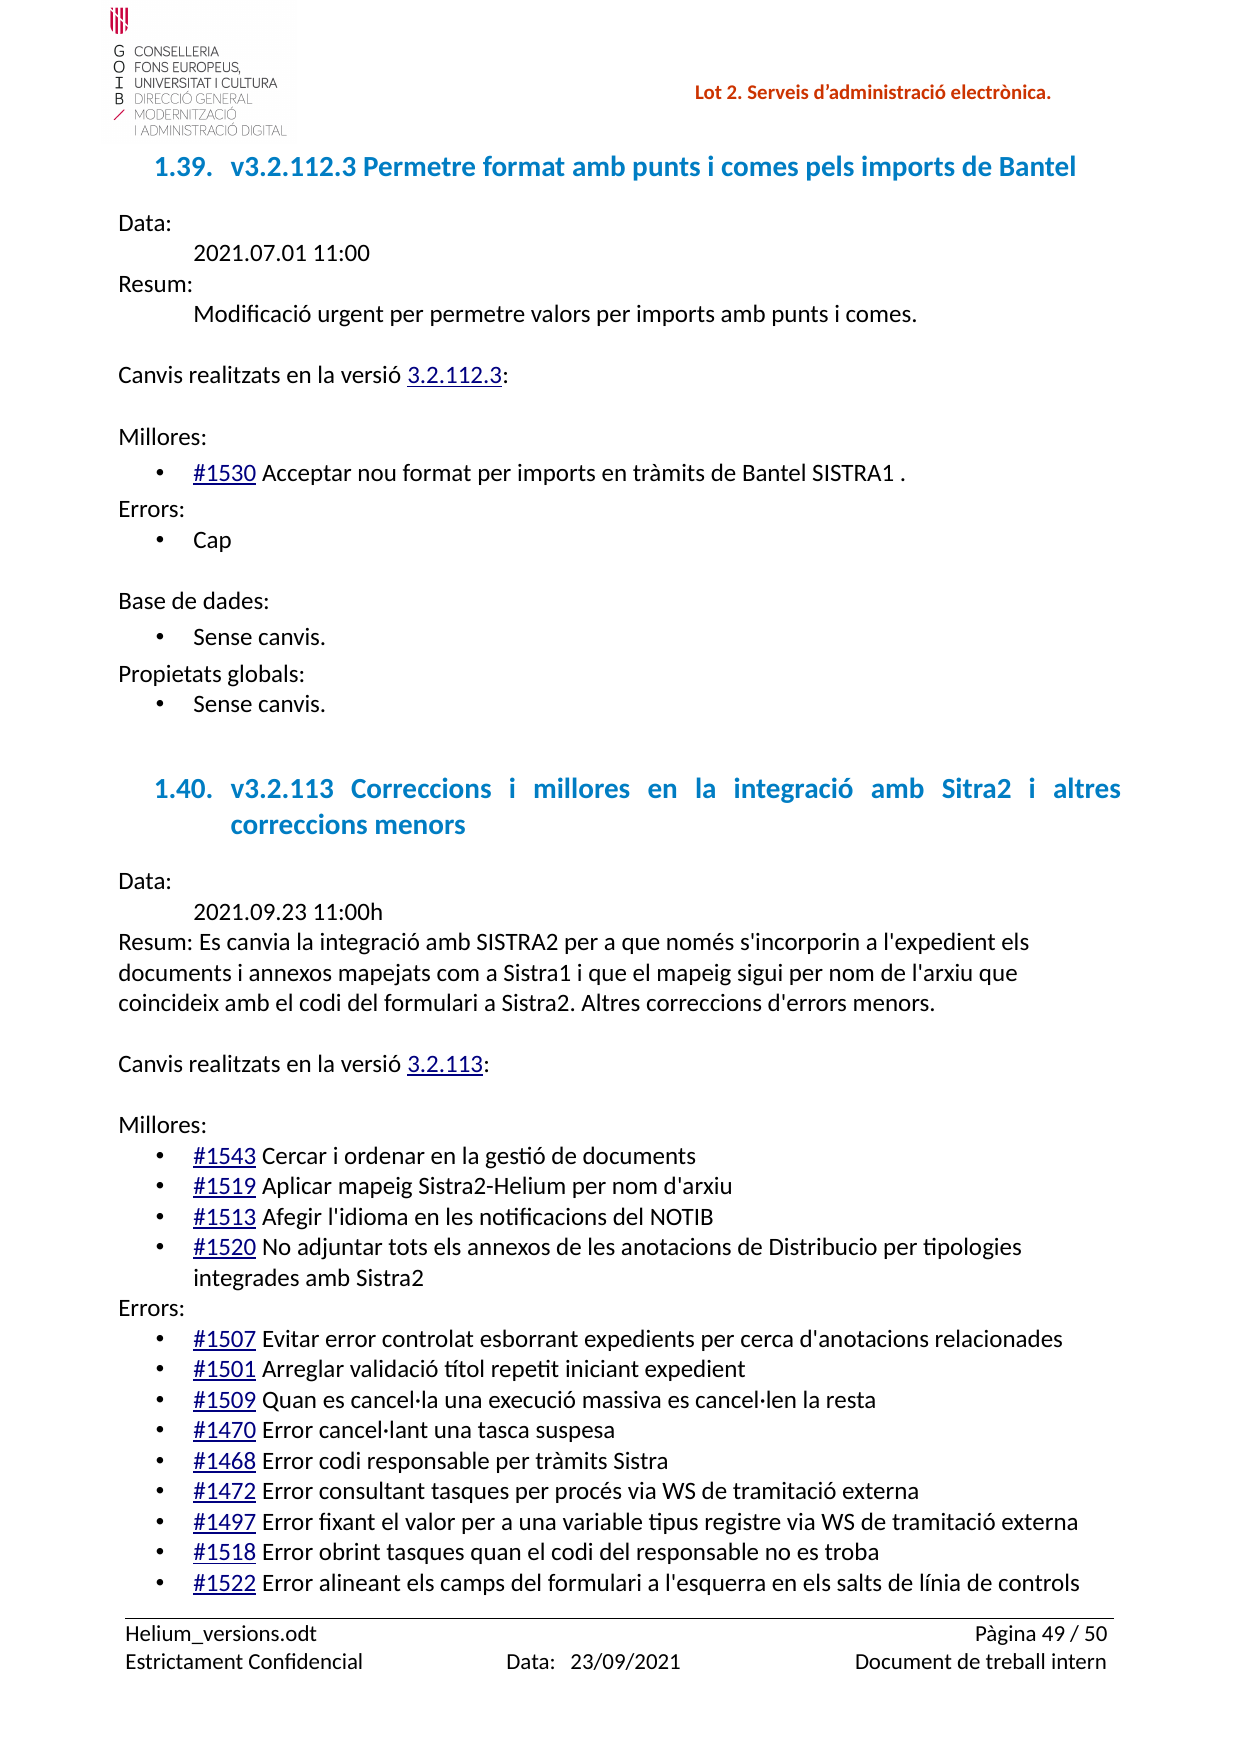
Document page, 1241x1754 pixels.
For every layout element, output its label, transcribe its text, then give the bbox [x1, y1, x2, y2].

text Millores: [118, 421, 1122, 451]
list Sense canvis. [156, 622, 1122, 652]
text Canvis realitzats en la versió 3.2.112.3: [118, 359, 1122, 390]
text Data: [118, 207, 1122, 237]
text 2021.07.01 11:00 [118, 237, 1122, 268]
list #1513 Afegir l'idioma en les notificacions del NOTIB [156, 1201, 1122, 1231]
text Errors: [118, 1292, 1122, 1323]
list Sense canvis. [156, 688, 1122, 719]
list #1497 Error fixant el valor per a una variable tipus registre via WS de tramitació externa [156, 1506, 1122, 1537]
list #1519 Aplicar mapeig Sistra2-Helium per nom d'arxiu [156, 1170, 1122, 1201]
text Base de dades: [118, 585, 1122, 616]
list #1530 Acceptar nou format per imports en tràmits de Bantel SISTRA1 . [156, 457, 1122, 488]
text Data: [118, 865, 1122, 896]
text Canvis realitzats en la versió 3.2.113: [118, 1048, 1122, 1079]
list #1518 Error obrint tasques quan el codi del responsable no es troba [156, 1537, 1122, 1567]
text Resum: Es canvia la integració amb SISTRA2 per a que només s'incorporin a l'expedient els documents i annexos mapejats com a Sistra1 i que el mapeig sigui per nom de l'arxiu que coincideix amb el codi del formulari a Sistra2. Altres correccions d'errors menors. [118, 926, 1122, 1018]
text Errors: [118, 493, 1122, 524]
text 2021.09.23 11:00h [118, 896, 1122, 926]
list #1507 Evitar error controlat esborrant expedients per cerca d'anotacions relacionades [156, 1323, 1122, 1353]
list #1470 Error cancel·lant una tasca suspesa [156, 1414, 1122, 1445]
list #1501 Arreglar validació títol repetit iniciant expedient [156, 1353, 1122, 1384]
list Cap [156, 524, 1122, 554]
list #1468 Error codi responsable per tràmits Sistra [156, 1445, 1122, 1476]
list #1522 Error alineant els camps del formulari a l'esquerra en els salts de línia de controls [156, 1567, 1122, 1598]
subtitle v3.2.112.3 Permetre format amb punts i comes pels imports de Bantel [153, 148, 1122, 183]
list #1509 Quan es cancel·la una execució massiva es cancel·len la resta [156, 1384, 1122, 1414]
text Resum: [118, 268, 1122, 298]
picture [100, 0, 297, 144]
text Millores: [118, 1109, 1122, 1140]
list #1472 Error consultant tasques per procés via WS de tramitació externa [156, 1476, 1122, 1506]
list #1520 No adjuntar tots els annexos de les anotacions de Distribucio per tipologies integrades amb Sistra2 [156, 1231, 1122, 1292]
subtitle v3.2.113 Correccions i millores en la integració amb Sitra2 i altres correccions menors [153, 770, 1122, 841]
text Propietats globals: [118, 658, 1122, 688]
text Modificació urgent per permetre valors per imports amb punts i comes. [118, 298, 1122, 329]
list #1543 Cercar i ordenar en la gestió de documents [156, 1140, 1122, 1170]
